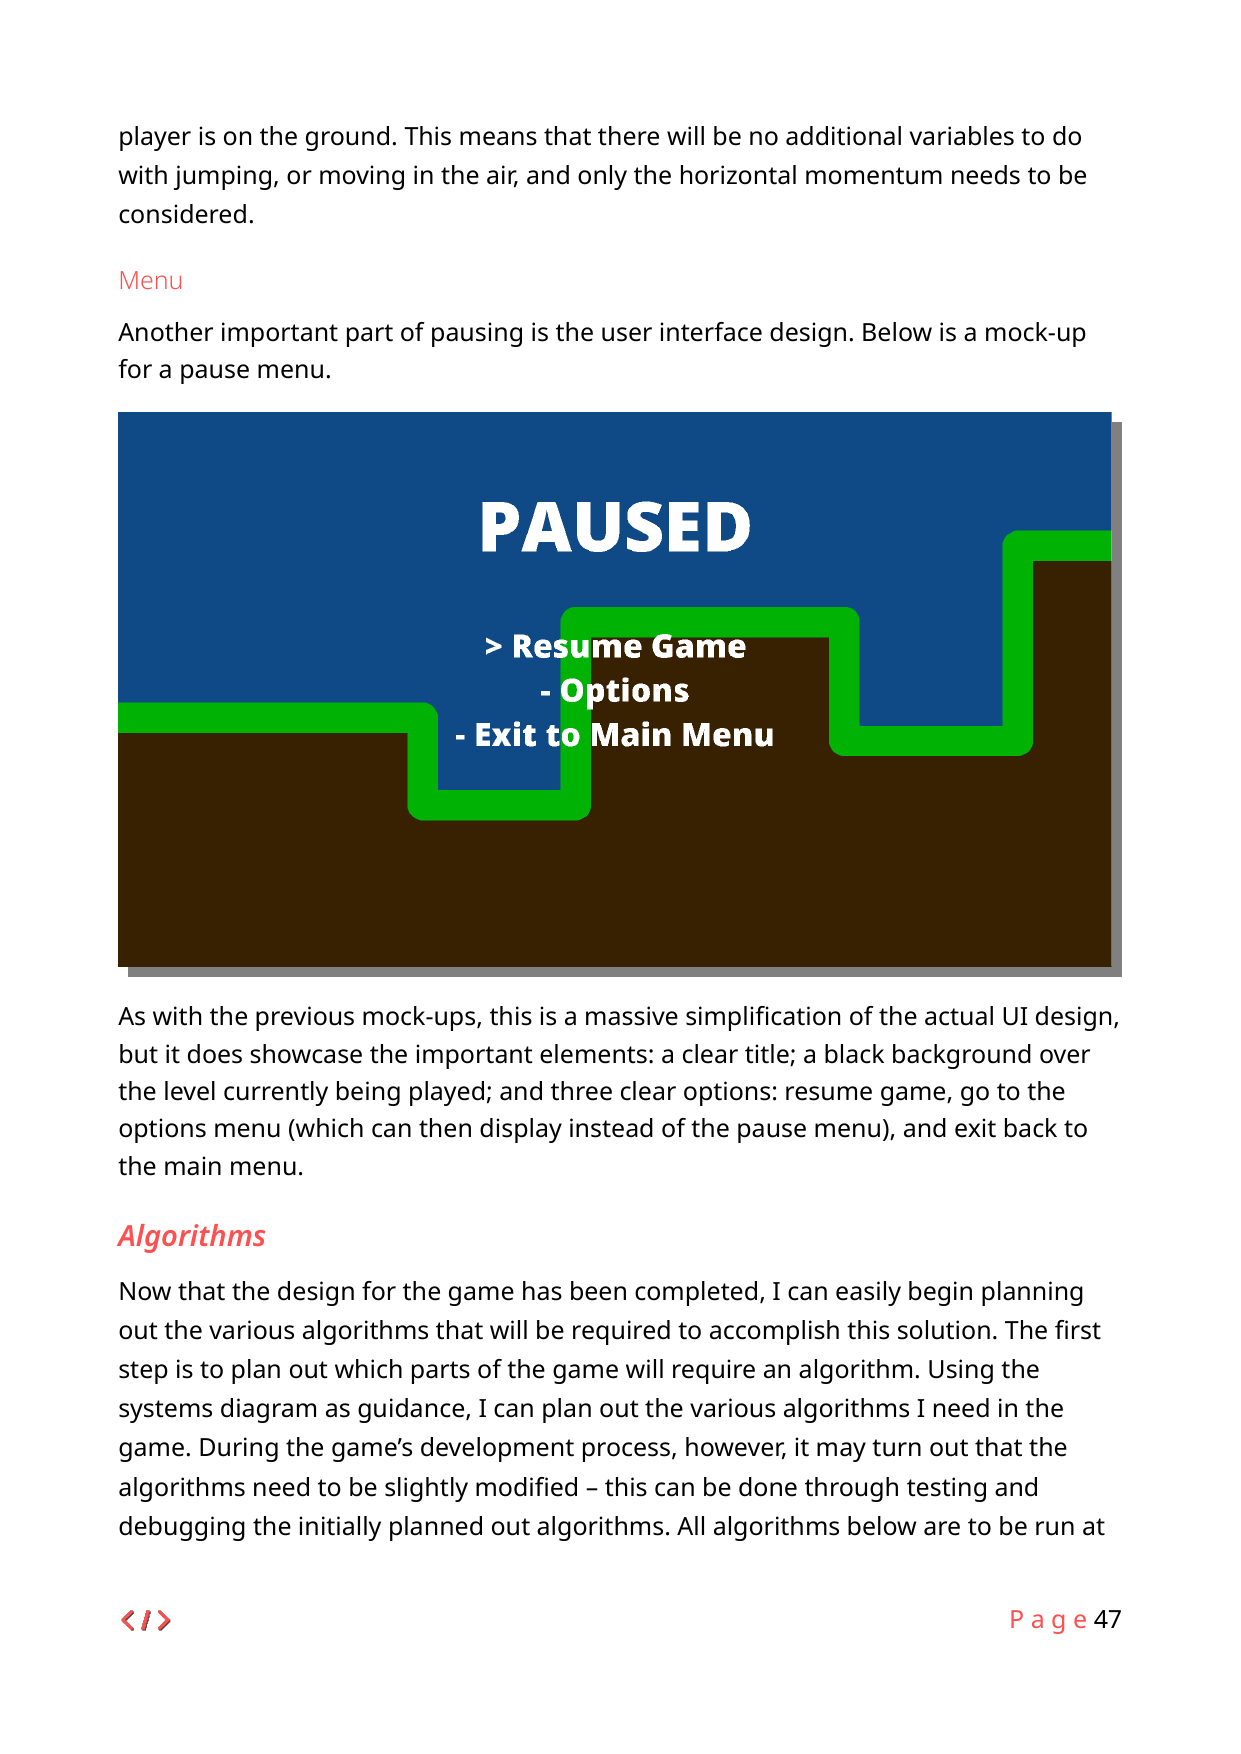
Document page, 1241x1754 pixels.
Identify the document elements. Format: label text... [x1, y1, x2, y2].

text player is on the ground. This means that there will be no additional variables to do with jumping, or moving in the air, and only the horizontal momentum needs to be considered. [118, 118, 1122, 231]
picture [118, 412, 1112, 967]
subtitle Algorithms [118, 1215, 1122, 1255]
text [118, 404, 1122, 422]
text As with the previous mock-ups, this is a massive simplification of the actual UI design, but it does showcase the important elements: a clear title; a black background over the level currently being played; and three clear options: resume game, go to the options menu (which can then display instead of the pause menu), and exit back to the main menu. [118, 967, 1122, 1182]
text Another important part of pausing is the user interface design. Below is a mock-up for a pause menu. [118, 314, 1122, 386]
picture [116, 1591, 175, 1649]
subtitle Menu [118, 263, 1122, 297]
text Now that the design for the game has been completed, I can easily begin planning out the various algorithms that will be required to accomplish this solution. The first step is to plan out which parts of the game will require an algorithm. Using the systems diagram as guidance, I can plan out the various algorithms I need in the game. During the game’s development process, however, it may turn out that the algorithms need to be slightly modified – this can be done through testing and debugging the initially planned out algorithms. All algorithms below are to be run at [118, 1273, 1122, 1542]
